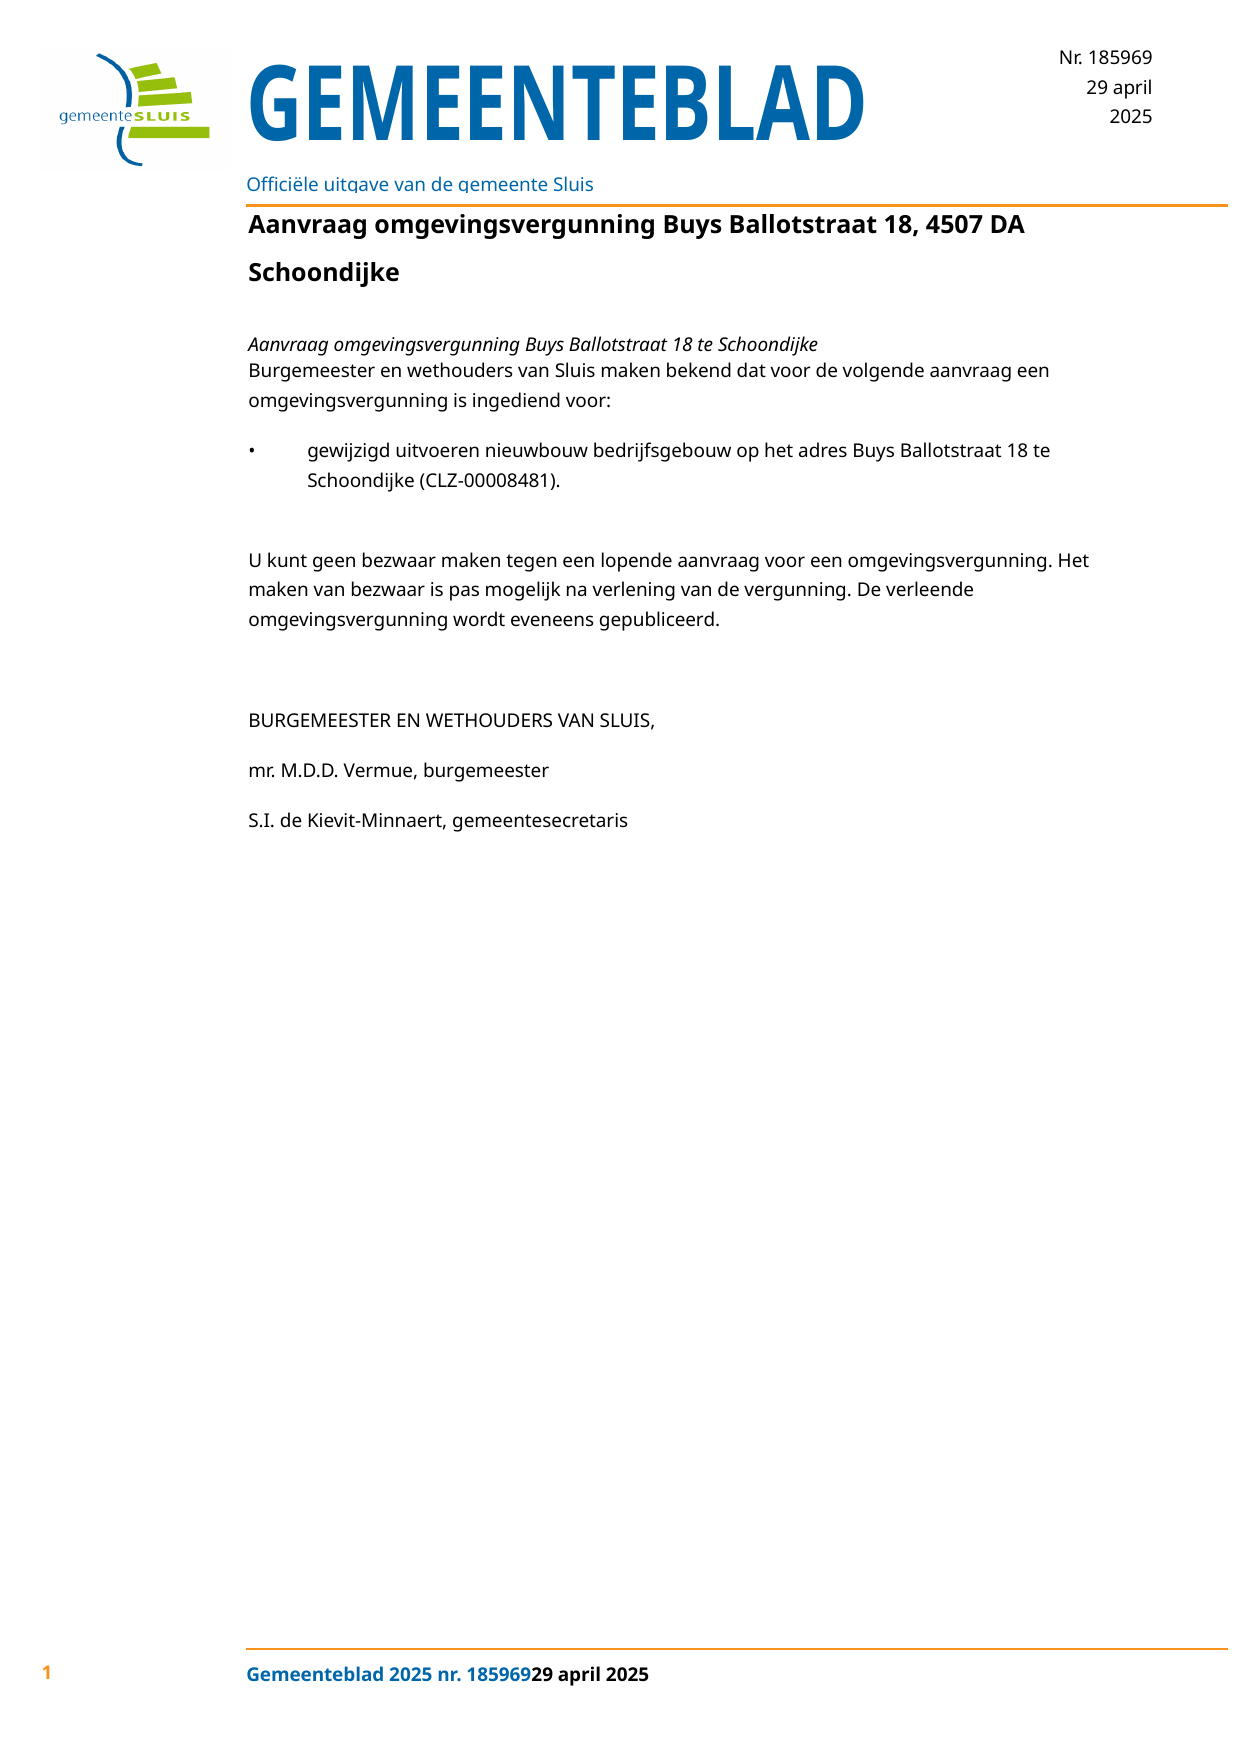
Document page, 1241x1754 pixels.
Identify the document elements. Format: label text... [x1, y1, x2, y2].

text S.I. de Kievit-Minnaert, gemeentesecretaris [248, 808, 1152, 833]
picture [41, 47, 231, 172]
list gewijzigd uitvoeren nieuwbouw bedrijfsgebouw op het adres Buys Ballotstraat 18 te Schoondijke (CLZ-00008481). [248, 437, 1152, 492]
text Burgemeester en wethouders van Sluis maken bekend dat voor de volgende aanvraag een omgevingsvergunning is ingediend voor: [248, 357, 1152, 412]
text U kunt geen bezwaar maken tegen een lopende aanvraag voor een omgevingsvergunning. Het maken van bezwaar is pas mogelijk na verlening van de vergunning. De verleende omgevingsvergunning wordt eveneens gepubliceerd. [248, 547, 1152, 632]
text mr. M.D.D. Vermue, burgemeester [248, 757, 1152, 783]
text Aanvraag omgevingsvergunning Buys Ballotstraat 18, 4507 DA Schoondijke [248, 207, 1152, 288]
text Aanvraag omgevingsvergunning Buys Ballotstraat 18 te Schoondijke [248, 331, 1152, 357]
text BURGEMEESTER EN WETHOUDERS VAN SLUIS, [248, 707, 1152, 732]
